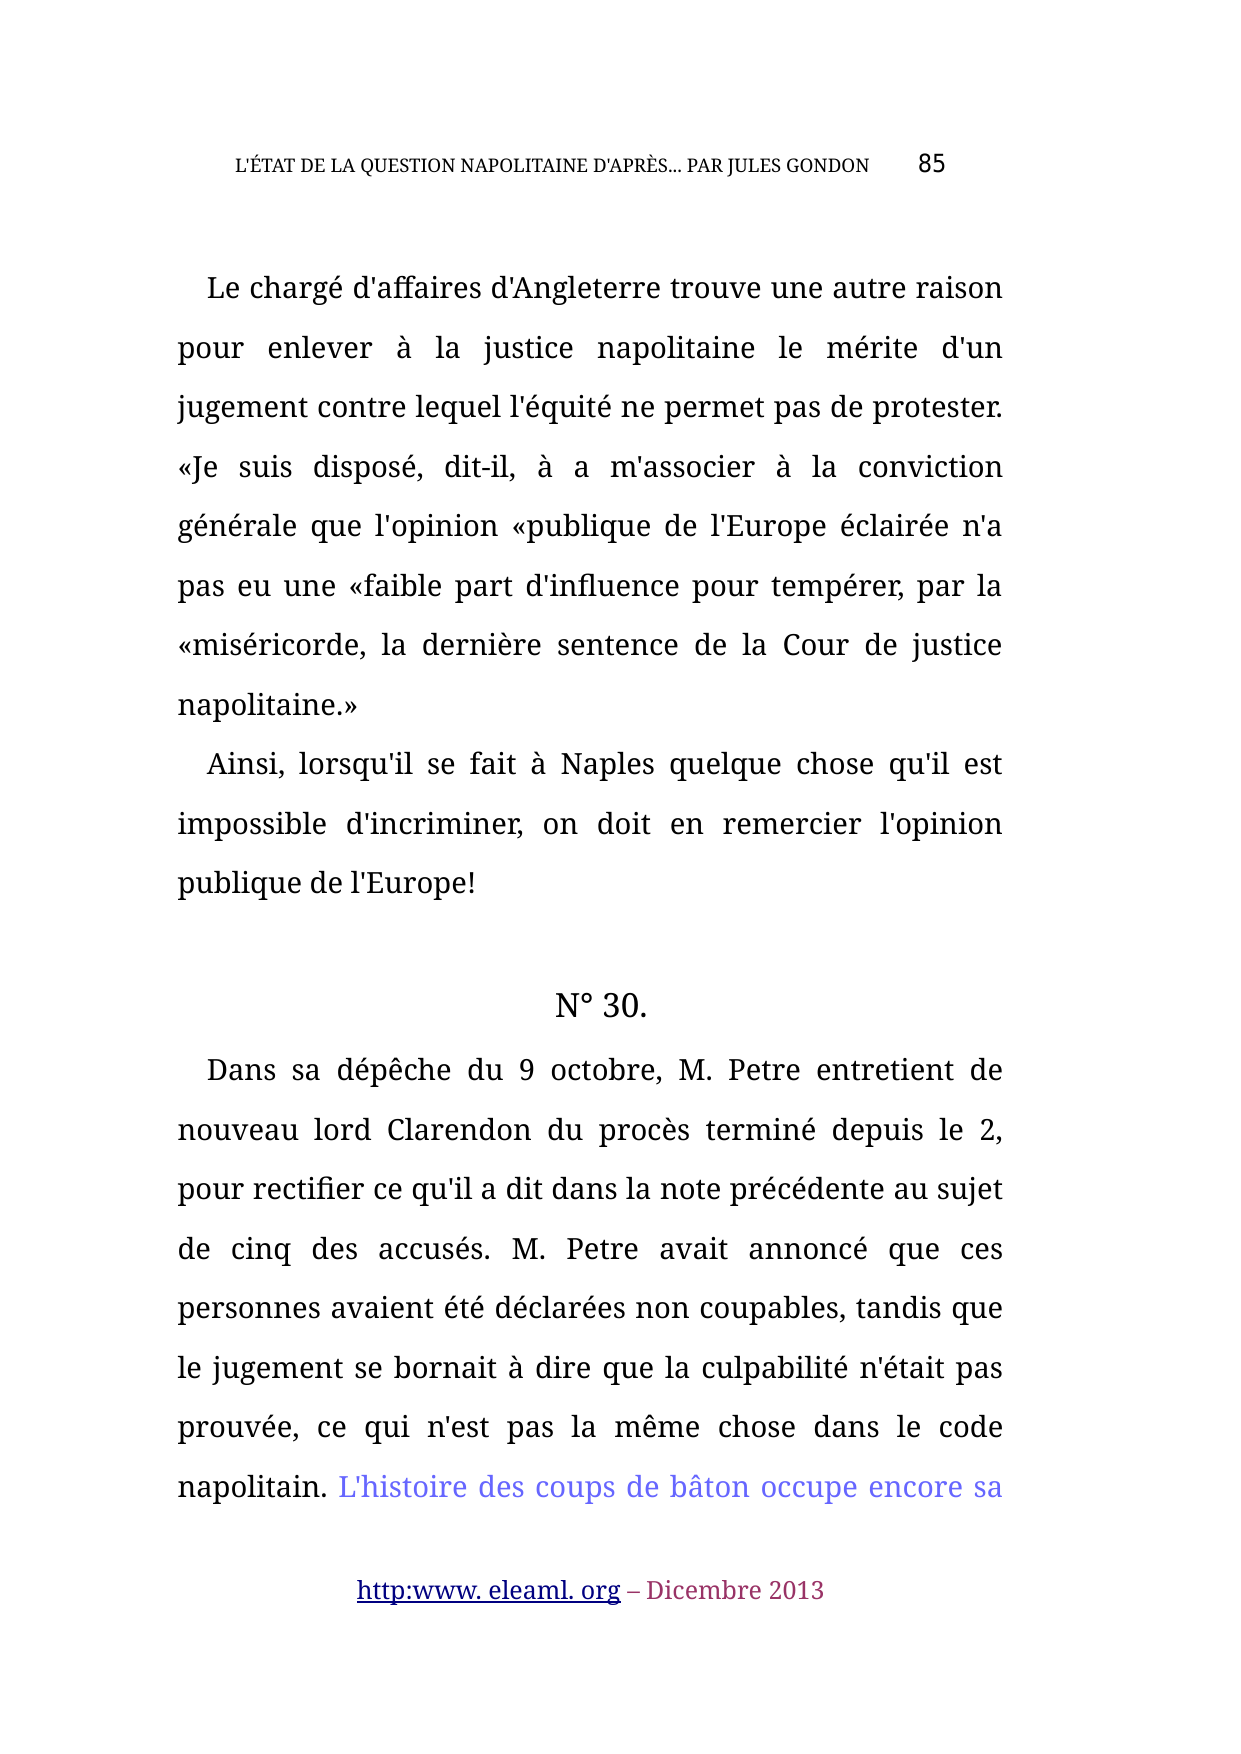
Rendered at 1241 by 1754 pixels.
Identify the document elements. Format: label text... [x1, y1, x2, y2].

text Dans sa dépêche du 9 octobre, M. Petre entretient de nouveau lord Clarendon du procès terminé depuis le 2, pour rectifier ce qu'il a dit dans la note précédente au sujet de cinq des accusés. M. Petre avait annoncé que ces personnes avaient été déclarées non coupables, tandis que le jugement se bornait à dire que la culpabilité n'était pas prouvée, ce qui n'est pas la même chose dans le code napolitain. L'histoire des coups de bâton occupe encore sa [177, 1050, 1004, 1506]
text Ainsi, lorsqu'il se fait à Naples quelque chose qu'il est impossible d'incriminer, on doit en remercier l'opinion publique de l'Europe! [177, 744, 1004, 902]
text N° 30. [177, 982, 1004, 1027]
text Le chargé d'affaires d'Angleterre trouve une autre raison pour enlever à la justice napolitaine le mérite d'un jugement contre lequel l'équité ne permet pas de protester. «Je suis disposé, dit-il, à a m'associer à la conviction générale que l'opinion «publique de l'Europe éclairée n'a pas eu une «faible part d'influence pour tempérer, par la «miséricorde, la dernière sentence de la Cour de justice napolitaine.» [177, 268, 1004, 724]
